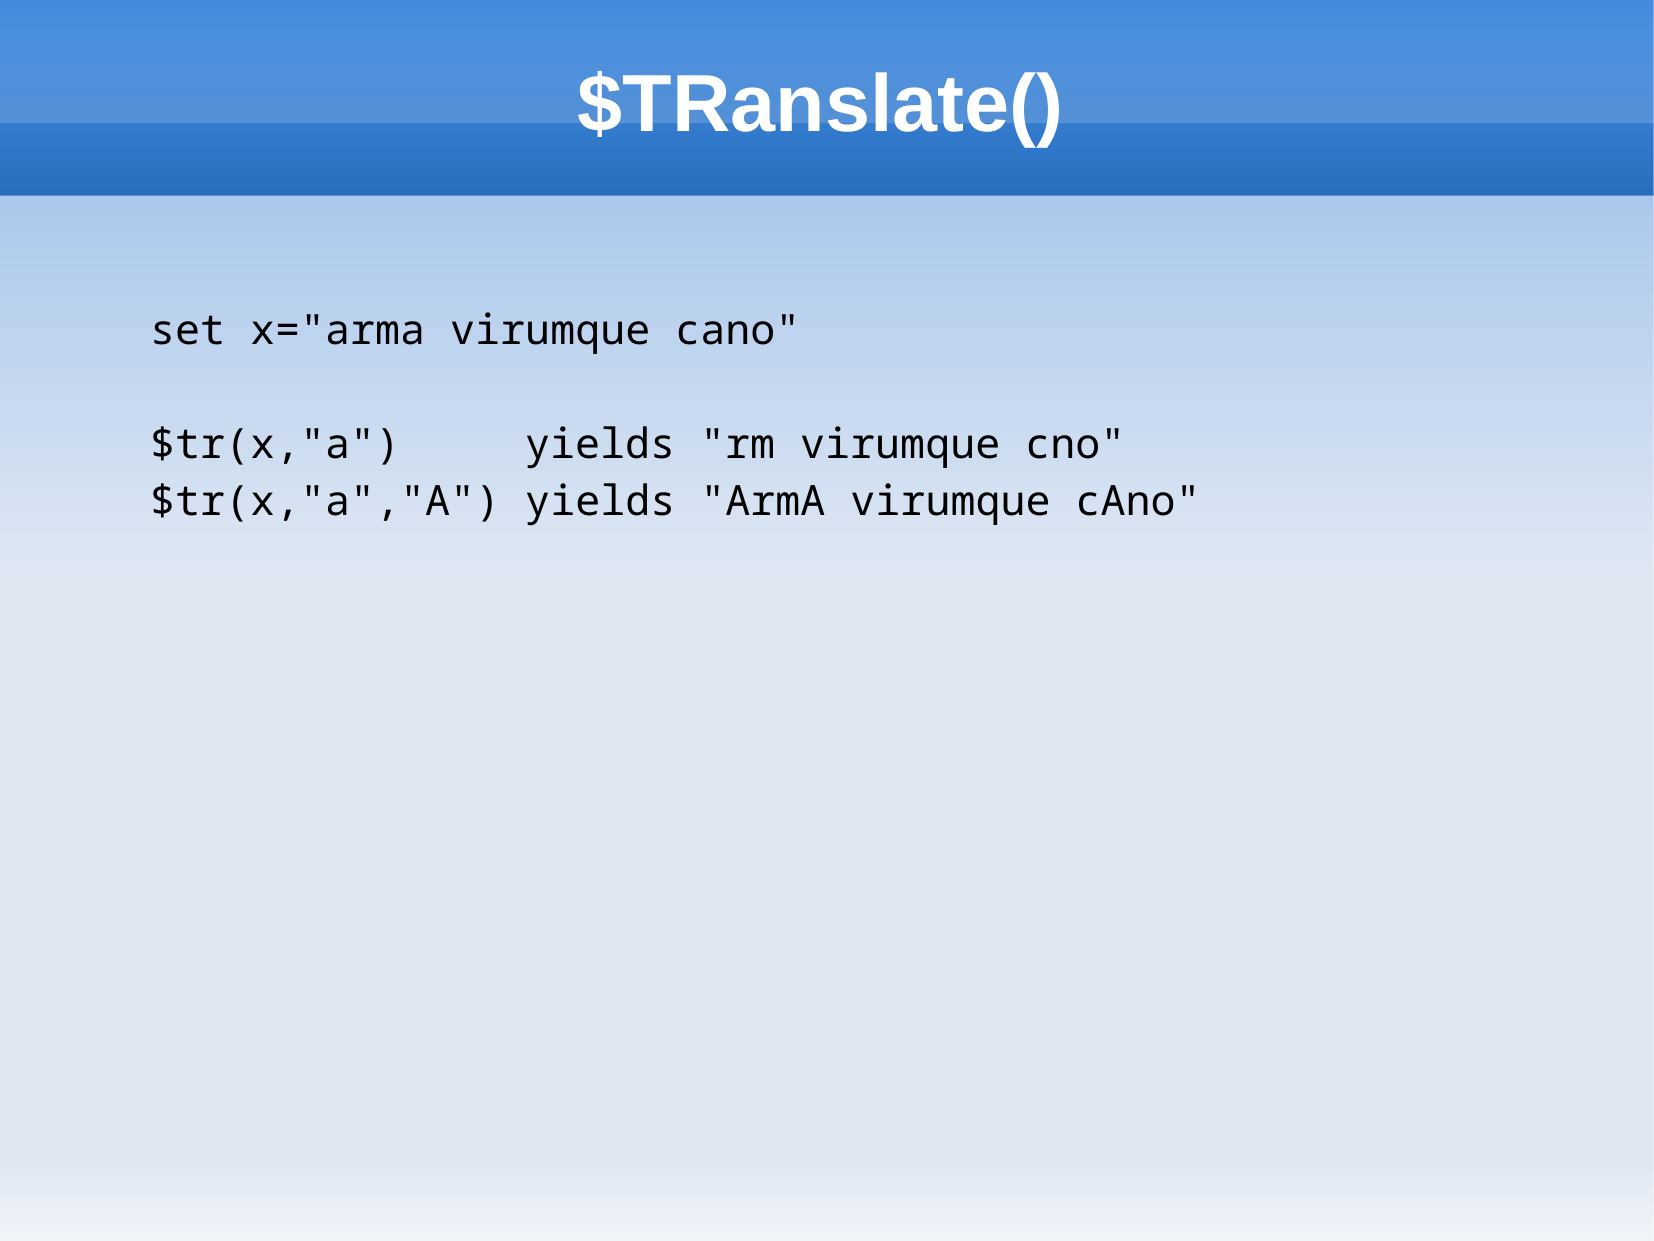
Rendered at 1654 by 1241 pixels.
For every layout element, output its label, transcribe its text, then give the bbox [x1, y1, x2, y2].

picture [0, 0, 1654, 1241]
list set x="arma virumque cano" $tr(x,"a") yields "rm virumque cno" $tr(x,"a","A") yields "ArmA virumque cAno" [75, 300, 1564, 1119]
title $TRanslate() [76, 0, 1565, 208]
